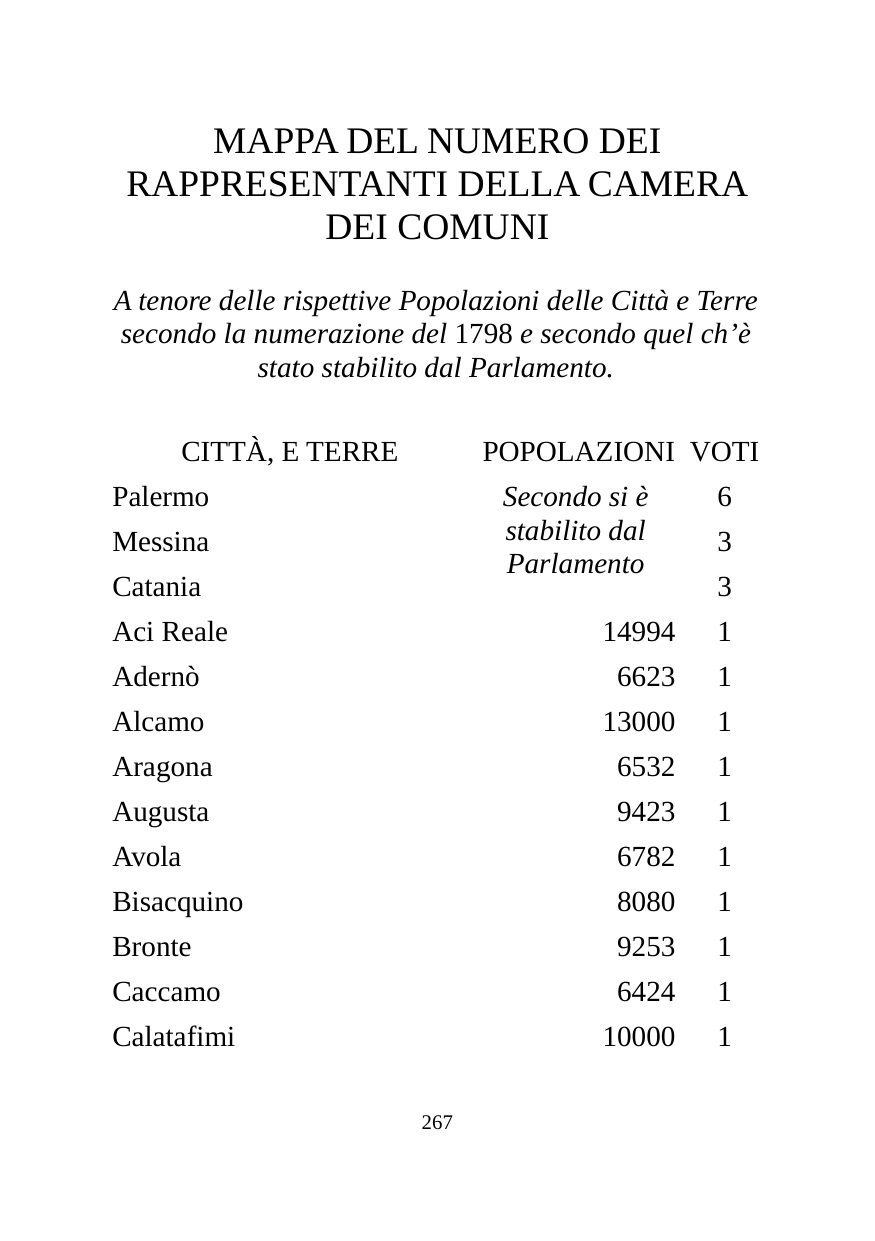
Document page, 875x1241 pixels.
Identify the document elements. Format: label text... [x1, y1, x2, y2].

table_cell Secondo si è stabilito dal Parlamento [473, 474, 681, 609]
table_cell 1 [681, 699, 768, 744]
table_cell 1 [681, 1014, 768, 1059]
table_cell 1 [681, 969, 768, 1014]
table_cell 1 [681, 834, 768, 879]
text A tenore delle rispettive Popolazioni delle Città e Terre secondo la numerazione del 1798 e secondo quel ch’è stato stabilito dal Parlamento. [106, 283, 768, 383]
table_cell 1 [681, 879, 768, 924]
table_cell 8080 [473, 879, 681, 924]
table_cell Bronte [106, 924, 473, 969]
table_cell Aragona [106, 744, 473, 789]
table_header CITTÀ, E TERRE [106, 429, 473, 474]
table_cell Augusta [106, 789, 473, 834]
table_cell Calatafimi [106, 1014, 473, 1059]
table_cell 1 [681, 924, 768, 969]
table_cell Catania [106, 564, 473, 609]
table_cell 6623 [473, 654, 681, 699]
table_cell 3 [681, 519, 768, 564]
table_cell 6532 [473, 744, 681, 789]
table_cell 6424 [473, 969, 681, 1014]
table_cell 1 [681, 744, 768, 789]
table_cell 1 [681, 789, 768, 834]
table_cell Adernò [106, 654, 473, 699]
subtitle MAPPA DEL NUMERO DEI RAPPRESENTANTI DELLA CAMERA DEI COMUNI [106, 118, 768, 247]
table_cell Palermo [106, 474, 473, 519]
table_cell 1 [681, 609, 768, 654]
table_cell 3 [681, 564, 768, 609]
table_cell Avola [106, 834, 473, 879]
table_cell Caccamo [106, 969, 473, 1014]
table_cell 9253 [473, 924, 681, 969]
table_cell Bisacquino [106, 879, 473, 924]
table_cell 10000 [473, 1014, 681, 1059]
table_cell 9423 [473, 789, 681, 834]
table_cell Aci Reale [106, 609, 473, 654]
table_cell Messina [106, 519, 473, 564]
table_cell 6782 [473, 834, 681, 879]
table_cell 6 [681, 474, 768, 519]
table_header POPOLAZIONI [473, 429, 681, 474]
table_cell Alcamo [106, 699, 473, 744]
table_cell 1 [681, 654, 768, 699]
table_cell 14994 [473, 609, 681, 654]
table_cell 13000 [473, 699, 681, 744]
table_header VOTI [681, 429, 768, 474]
